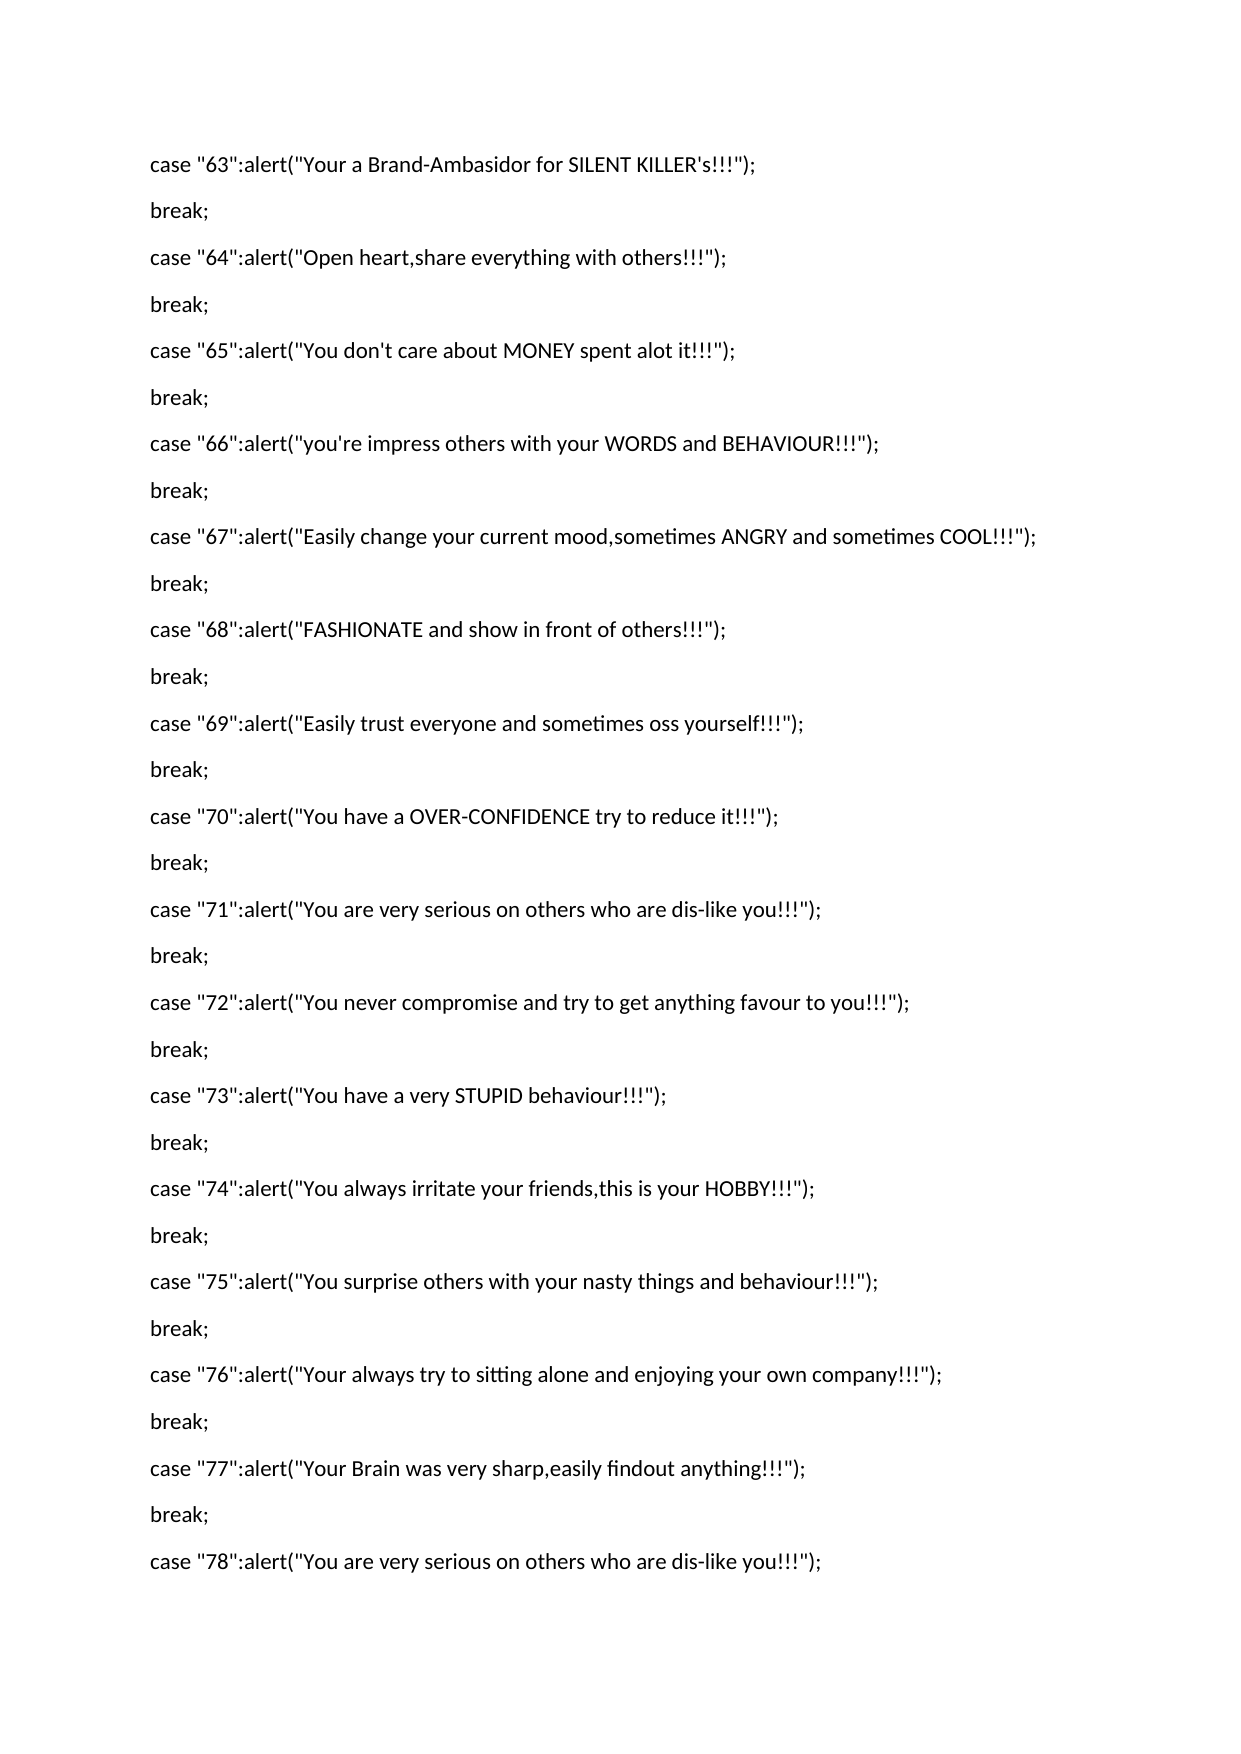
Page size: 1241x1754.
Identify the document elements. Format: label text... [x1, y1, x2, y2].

text break; [150, 662, 1090, 690]
text break; [150, 197, 1090, 224]
text case "63":alert("Your a Brand-Ambasidor for SILENT KILLER's!!!"); [150, 150, 1090, 178]
text break; [150, 1500, 1090, 1528]
text case "73":alert("You have a very STUPID behaviour!!!"); [150, 1081, 1090, 1109]
text case "64":alert("Open heart,share everything with others!!!"); [150, 243, 1090, 271]
text break; [150, 1035, 1090, 1063]
text case "66":alert("you're impress others with your WORDS and BEHAVIOUR!!!"); [150, 429, 1090, 457]
text case "75":alert("You surprise others with your nasty things and behaviour!!!"); [150, 1267, 1090, 1296]
text break; [150, 476, 1090, 504]
text break; [150, 1407, 1090, 1435]
text case "65":alert("You don't care about MONEY spent alot it!!!"); [150, 336, 1090, 364]
text case "70":alert("You have a OVER-CONFIDENCE try to reduce it!!!"); [150, 802, 1090, 830]
text case "68":alert("FASHIONATE and show in front of others!!!"); [150, 616, 1090, 644]
text case "67":alert("Easily change your current mood,sometimes ANGRY and sometimes COOL!!!"); [150, 522, 1090, 551]
text case "76":alert("Your always try to sitting alone and enjoying your own company!!!"); [150, 1361, 1090, 1389]
text case "69":alert("Easily trust everyone and sometimes oss yourself!!!"); [150, 709, 1090, 737]
text case "72":alert("You never compromise and try to get anything favour to you!!!"); [150, 988, 1090, 1016]
text break; [150, 1128, 1090, 1156]
text break; [150, 290, 1090, 318]
text break; [150, 942, 1090, 969]
text case "71":alert("You are very serious on others who are dis-like you!!!"); [150, 895, 1090, 923]
text break; [150, 1314, 1090, 1342]
text case "77":alert("Your Brain was very sharp,easily findout anything!!!"); [150, 1454, 1090, 1482]
text break; [150, 848, 1090, 876]
text break; [150, 383, 1090, 411]
text case "74":alert("You always irritate your friends,this is your HOBBY!!!"); [150, 1174, 1090, 1202]
text case "78":alert("You are very serious on others who are dis-like you!!!"); [150, 1547, 1090, 1575]
text break; [150, 1221, 1090, 1249]
text break; [150, 755, 1090, 783]
text break; [150, 569, 1090, 597]
